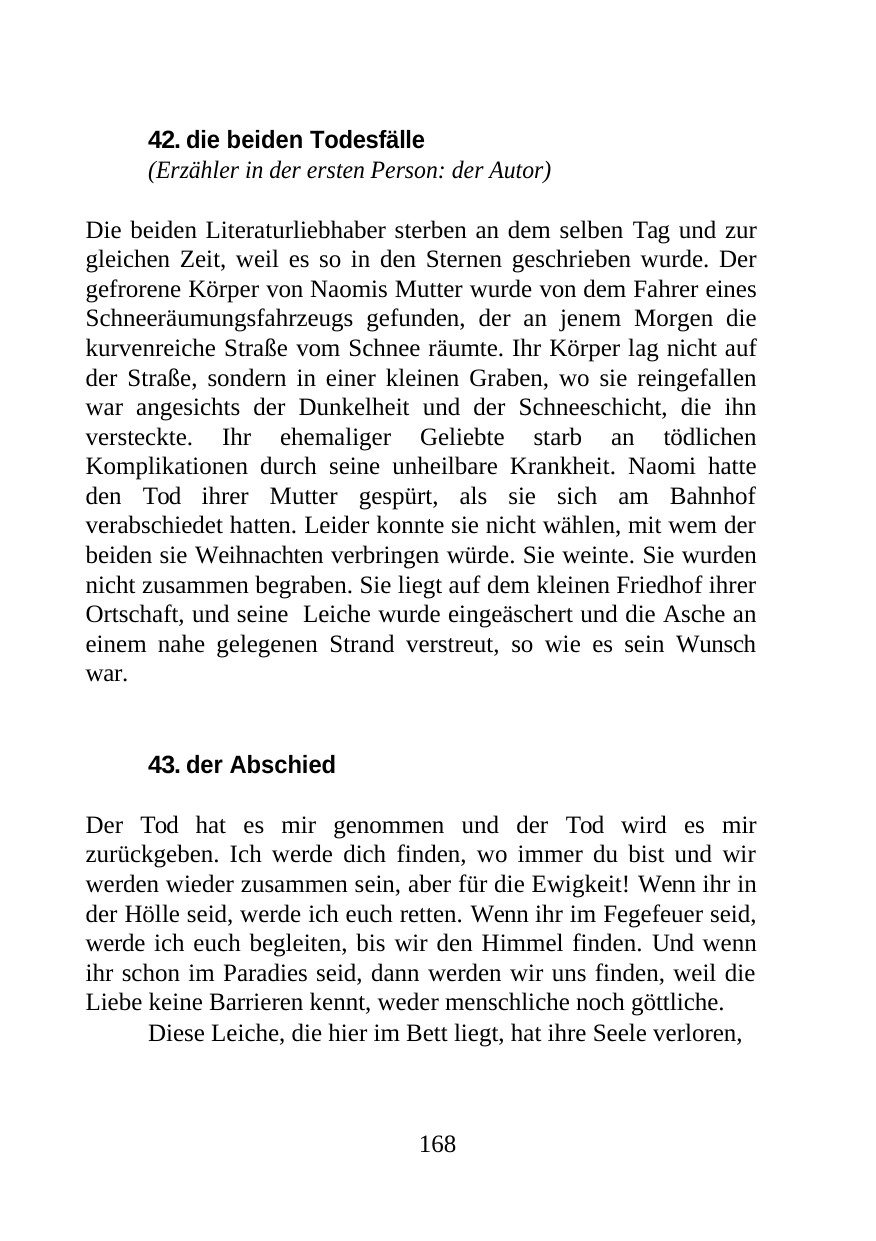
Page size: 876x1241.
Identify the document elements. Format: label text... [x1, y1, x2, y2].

text Diese Leiche, die hier im Bett liegt, hat ihre Seele verloren, [148, 1018, 789, 1047]
text Der Tod hat es mir genommen und der Tod wird es mir zurückgeben. Ich werde dich finden, wo immer du bist und wir werden wieder zusammen sein, aber für die Ewigkeit! Wenn ihr in der Hölle seid, werde ich euch retten. Wenn ihr im Fegefeuer seid, werde ich euch begleiten, bis wir den Himmel finden. Und wenn ihr schon im Paradies seid, dann werden wir uns finden, weil die Liebe keine Barrieren kennt, weder menschliche noch göttliche. [85, 810, 757, 1016]
subtitle die beiden Todesfälle [148, 125, 789, 153]
subtitle der Abschied [148, 750, 789, 778]
text (Erzähler in der ersten Person: der Autor) [148, 155, 789, 183]
text Die beiden Literaturliebhaber sterben an dem selben Tag und zur gleichen Zeit, weil es so in den Sternen geschrieben wurde. Der gefrorene Körper von Naomis Mutter wurde von dem Fahrer eines Schneeräumungsfahrzeugs gefunden, der an jenem Morgen die kurvenreiche Straße vom Schnee räumte. Ihr Körper lag nicht auf der Straße, sondern in einer kleinen Graben, wo sie reingefallen war angesichts der Dunkelheit und der Schneeschicht, die ihn versteckte. Ihr ehemaliger Geliebte starb an tödlichen Komplikationen durch seine unheilbare Krankheit. Naomi hatte den Tod ihrer Mutter gespürt, als sie sich am Bahnhof verabschiedet hatten. Leider konnte sie nicht wählen, mit wem der beiden sie Weihnachten verbringen würde. Sie weinte. Sie wurden nicht zusammen begraben. Sie liegt auf dem kleinen Friedhof ihrer Ortschaft, und seine Leiche wurde eingeäschert und die Asche an einem nahe gelegenen Strand verstreut, so wie es sein Wunsch war. [85, 215, 757, 687]
